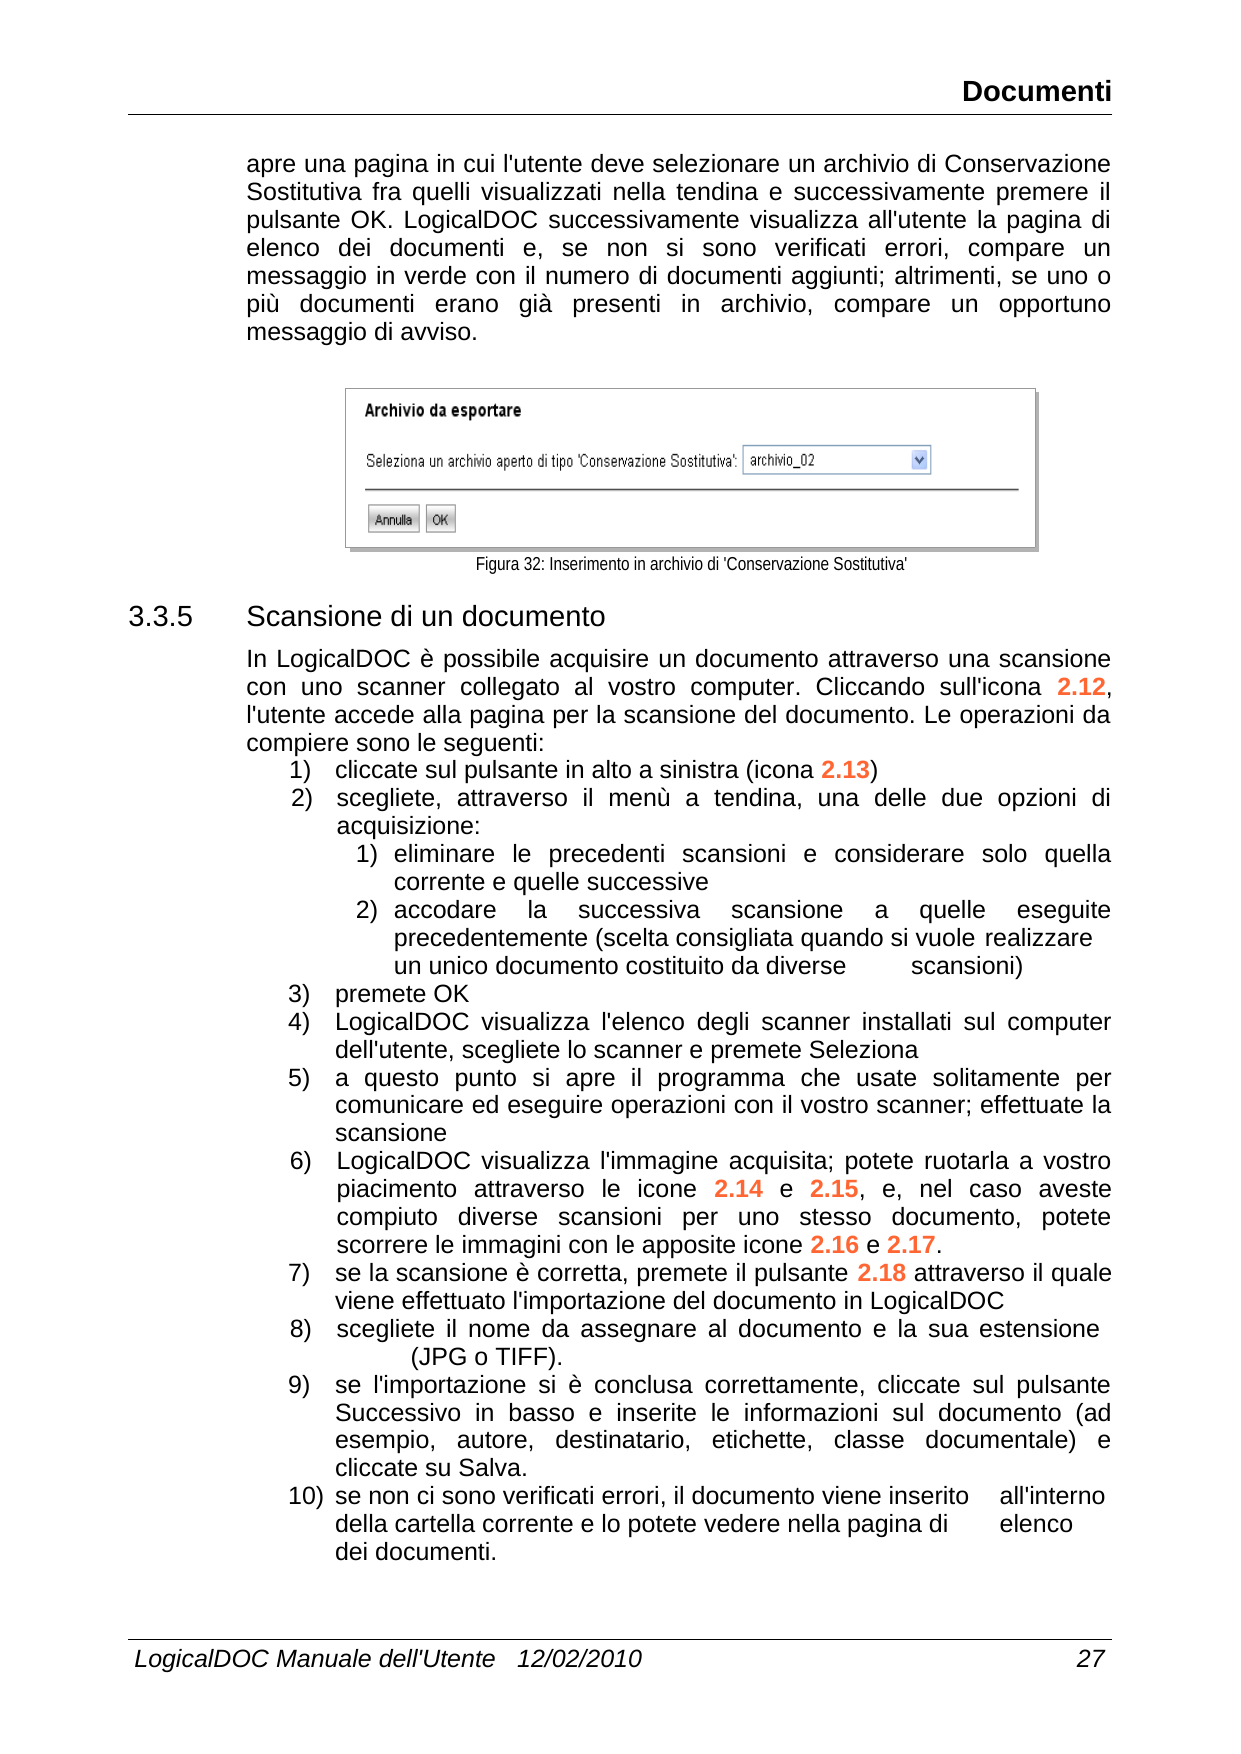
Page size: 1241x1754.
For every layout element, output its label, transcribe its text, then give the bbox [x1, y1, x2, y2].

list se l'importazione si è conclusa correttamente, cliccate sul pulsante Successivo in basso e inserite le informazioni sul documento (ad esempio, autore, destinatario, etichette, classe documentale) e cliccate su Salva. [288, 1371, 1112, 1482]
text In LogicalDOC è possibile acquisire un documento attraverso una scansione con uno scanner collegato al vostro computer. Cliccando sull'icona 2.12, l'utente accede alla pagina per la scansione del documento. Le operazioni da compiere sono le seguenti: [246, 645, 1112, 756]
list se non ci sono verificati errori, il documento viene inserito all'interno della cartella corrente e lo potete vedere nella pagina di elenco dei documenti. [288, 1482, 1112, 1566]
list LogicalDOC visualizza l'elenco degli scanner installati sul computer dell'utente, scegliete lo scanner e premete Seleziona [288, 1008, 1112, 1063]
list LogicalDOC visualizza l'immagine acquisita; potete ruotarla a vostro piacimento attraverso le icone 2.14 e 2.15, e, nel caso aveste compiuto diverse scansioni per uno stesso documento, potete scorrere le immagini con le apposite icone 2.16 e 2.17. [289, 1147, 1112, 1259]
list eliminare le precedenti scansioni e considerare solo quella corrente e quelle successive [356, 840, 1112, 896]
subtitle Scansione di un documento [128, 370, 1112, 632]
list scegliete il nome da assegnare al documento e la sua estensione (JPG o TIFF). [289, 1315, 1112, 1371]
list cliccate sul pulsante in alto a sinistra (icona 2.13) [289, 756, 1112, 784]
list a questo punto si apre il programma che usate solitamente per comunicare ed eseguire operazioni con il vostro scanner; effettuate la scansione [288, 1063, 1112, 1147]
list Figura 32: Inserimento in archivio di 'Conservazione Sostitutiva' [345, 548, 1037, 574]
text apre una pagina in cui l'utente deve selezionare un archivio di Conservazione Sostitutiva fra quelli visualizzati nella tendina e successivamente premere il pulsante OK. LogicalDOC successivamente visualizza all'utente la pagina di elenco dei documenti e, se non si sono verificati errori, compare un messaggio in verde con il numero di documenti aggiunti; altrimenti, se uno o più documenti erano già presenti in archivio, compare un opportuno messaggio di avviso. [246, 150, 1112, 345]
list accodare la successiva scansione a quelle eseguite precedentemente (scelta consigliata quando si vuole realizzare un unico documento costituito da diverse scansioni) [356, 896, 1112, 980]
list scegliete, attraverso il menù a tendina, una delle due opzioni di acquisizione: [291, 784, 1112, 840]
list se la scansione è corretta, premete il pulsante 2.18 attraverso il quale viene effettuato l'importazione del documento in LogicalDOC [288, 1259, 1112, 1315]
list premete OK [288, 980, 1112, 1008]
picture [362, 396, 1019, 538]
